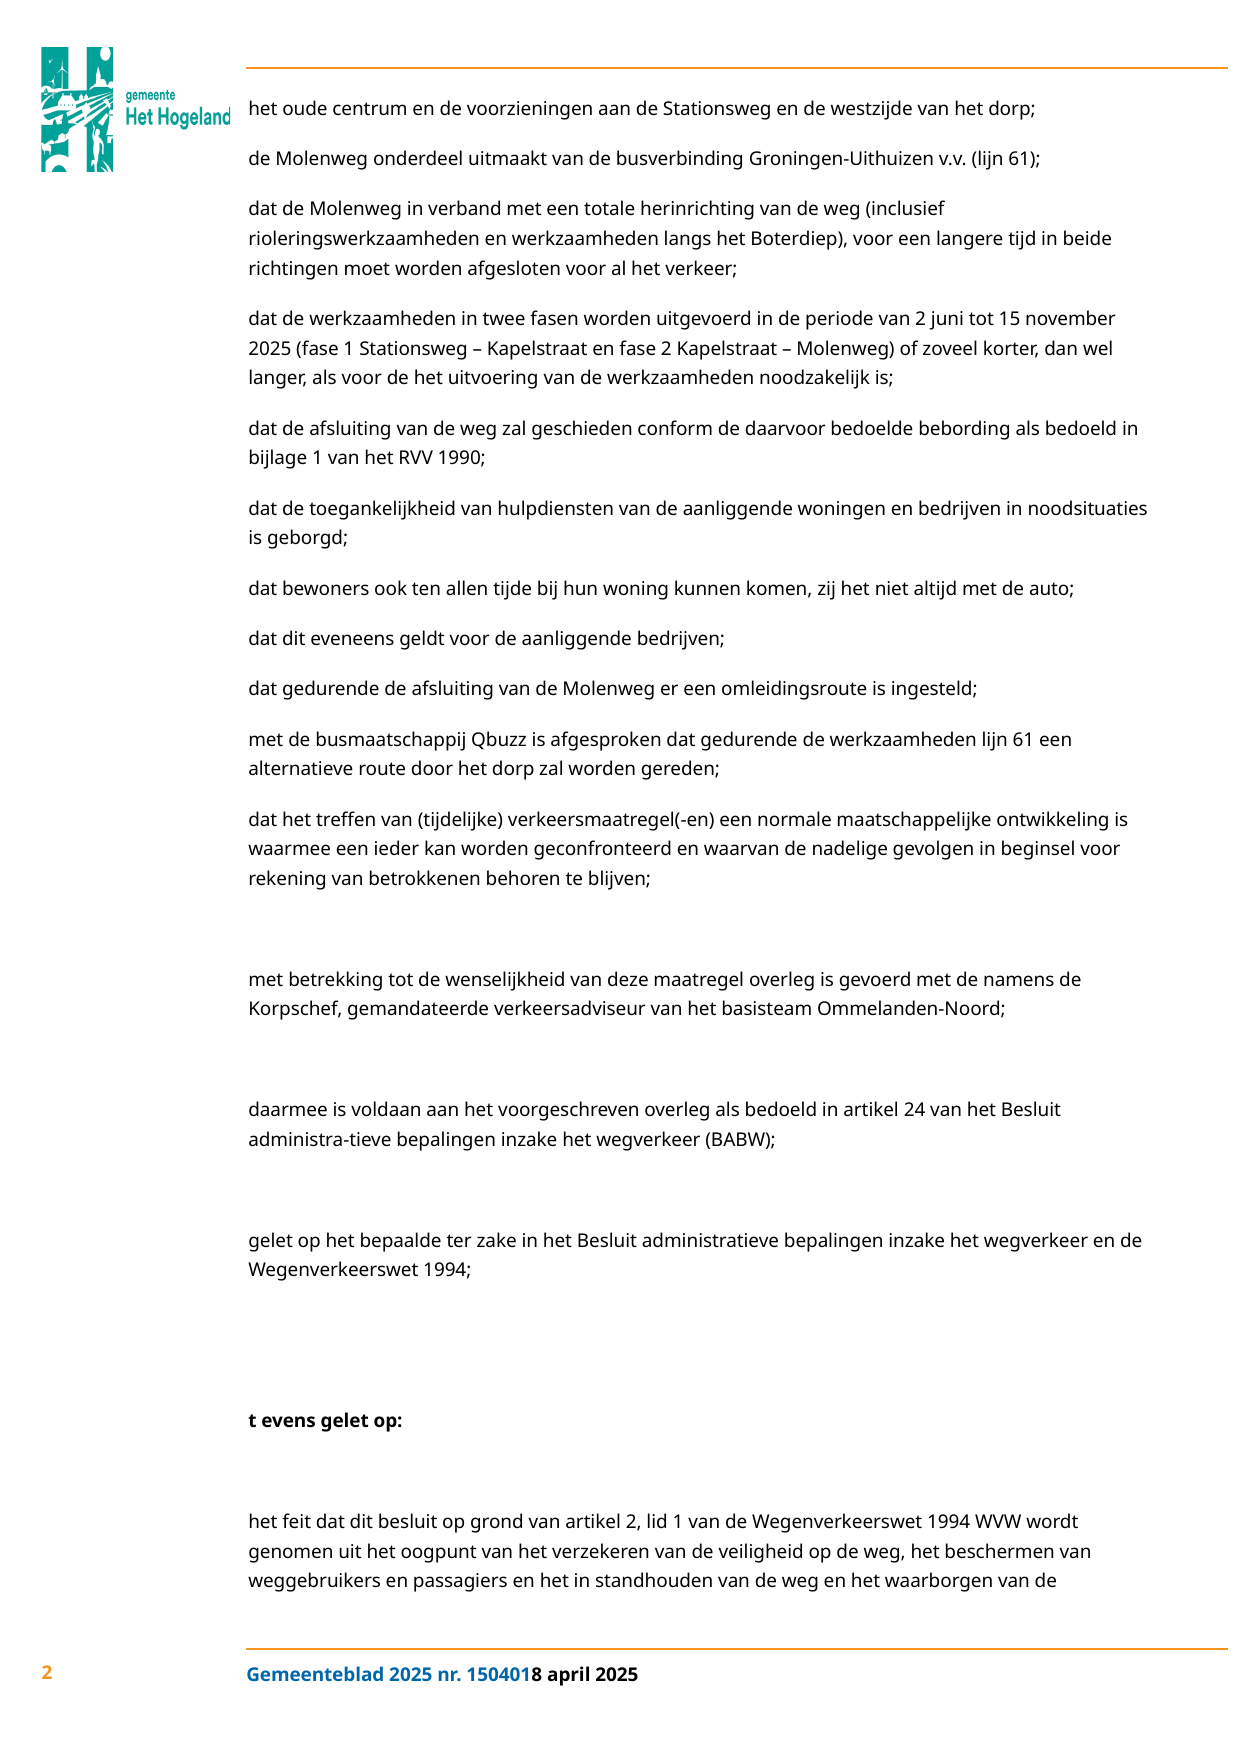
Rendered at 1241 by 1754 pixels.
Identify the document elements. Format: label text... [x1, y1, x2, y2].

text dat het treffen van (tijdelijke) verkeersmaatregel(-en) een normale maatschappelijke ontwikkeling is waarmee een ieder kan worden geconfronteerd en waarvan de nadelige gevolgen in beginsel voor rekening van betrokkenen behoren te blijven; [248, 806, 1152, 891]
text daarmee is voldaan aan het voorgeschreven overleg als bedoeld in artikel 24 van het Besluit administra-tieve bepalingen inzake het wegverkeer (BABW); [248, 1096, 1152, 1152]
text dat de toegankelijkheid van hulpdiensten van de aanliggende woningen en bedrijven in noodsituaties is geborgd; [248, 495, 1152, 550]
text dat de Molenweg in verband met een totale herinrichting van de weg (inclusief rioleringswerkzaamheden en werkzaamheden langs het Boterdiep), voor een langere tijd in beide richtingen moet worden afgesloten voor al het verkeer; [248, 196, 1152, 281]
text het oude centrum en de voorzieningen aan de Stationsweg en de westzijde van het dorp; [248, 95, 1152, 121]
text dat de werkzaamheden in twee fasen worden uitgevoerd in de periode van 2 juni tot 15 november 2025 (fase 1 Stationsweg – Kapelstraat en fase 2 Kapelstraat – Molenweg) of zoveel korter, dan wel langer, als voor de het uitvoering van de werkzaamheden noodzakelijk is; [248, 305, 1152, 390]
text dat bewoners ook ten allen tijde bij hun woning kunnen komen, zij het niet altijd met de auto; [248, 575, 1152, 601]
text met de busmaatschappij Qbuzz is afgesproken dat gedurende de werkzaamheden lijn 61 een alternatieve route door het dorp zal worden gereden; [248, 726, 1152, 781]
picture [41, 47, 231, 172]
text het feit dat dit besluit op grond van artikel 2, lid 1 van de Wegenverkeerswet 1994 WVW wordt genomen uit het oogpunt van het verzekeren van de veiligheid op de weg, het beschermen van weggebruikers en passagiers en het in standhouden van de weg en het waarborgen van de [248, 1508, 1152, 1593]
text gelet op het bepaalde ter zake in het Besluit administratieve bepalingen inzake het wegverkeer en de Wegenverkeerswet 1994; [248, 1227, 1152, 1282]
text dat gedurende de afsluiting van de Molenweg er een omleidingsroute is ingesteld; [248, 676, 1152, 701]
text t evens gelet op: [248, 1408, 1152, 1433]
text dat de afsluiting van de weg zal geschieden conform de daarvoor bedoelde bebording als bedoeld in bijlage 1 van het RVV 1990; [248, 415, 1152, 470]
text de Molenweg onderdeel uitmaakt van de busverbinding Groningen-Uithuizen v.v. (lijn 61); [248, 145, 1152, 171]
text dat dit eveneens geldt voor de aanliggende bedrijven; [248, 625, 1152, 651]
text met betrekking tot de wenselijkheid van deze maatregel overleg is gevoerd met de namens de Korpschef, gemandateerde verkeersadviseur van het basisteam Ommelanden-Noord; [248, 966, 1152, 1021]
